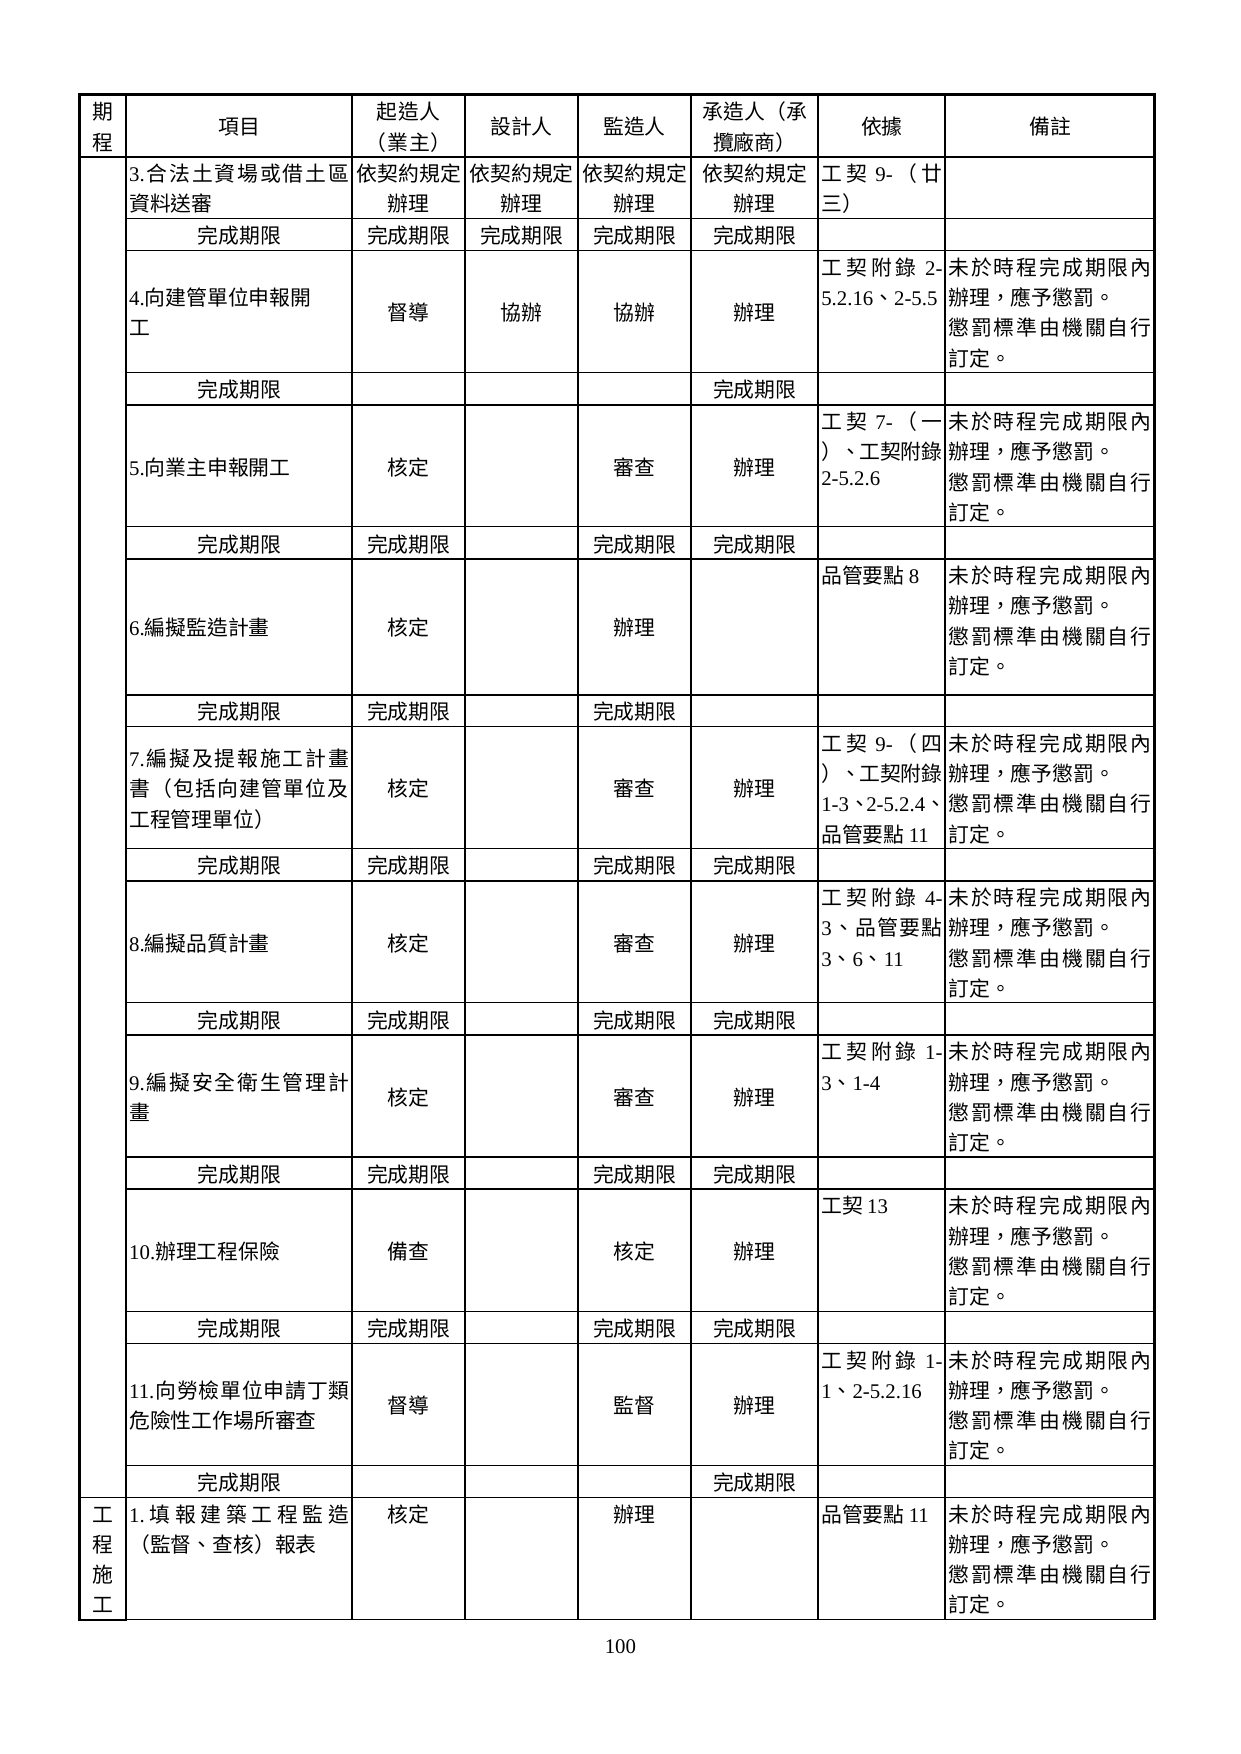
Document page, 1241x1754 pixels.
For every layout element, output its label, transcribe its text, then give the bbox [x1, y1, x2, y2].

table_cell 辦理 [579, 1498, 690, 1619]
table_cell 核定 [353, 406, 464, 526]
table_cell [466, 406, 577, 526]
table_cell 工契9-（廿三） [819, 158, 944, 218]
table_cell [353, 373, 464, 404]
table_cell 品管要點11 [819, 1498, 944, 1619]
table_cell 工契13 [819, 1190, 944, 1311]
table_header 依據 [819, 96, 944, 156]
table_cell 核定 [353, 560, 464, 694]
table_cell 核定 [353, 727, 464, 848]
table_cell [466, 882, 577, 1002]
table_header 起造人（業主） [353, 96, 464, 156]
table_cell 審查 [579, 882, 690, 1002]
table_cell 完成期限 [353, 219, 464, 250]
table_cell [946, 527, 1153, 558]
table_cell 完成期限 [579, 527, 690, 558]
table_cell 9.編擬安全衛生管理計畫 [127, 1036, 351, 1156]
table_cell [353, 1466, 464, 1497]
table_cell 7.編擬及提報施工計畫書（包括向建管單位及工程管理單位） [127, 727, 351, 848]
table_cell 依契約規定辦理 [579, 158, 690, 218]
table_cell 完成期限 [127, 1003, 351, 1034]
table_cell 審查 [579, 1036, 690, 1156]
table_cell 未於時程完成期限內辦理，應予懲罰。 懲罰標準由機關自行訂定。 [946, 882, 1153, 1002]
table_cell [819, 527, 944, 558]
table_cell 完成期限 [692, 1158, 817, 1188]
table_cell 協辦 [579, 251, 690, 372]
table_cell 完成期限 [127, 219, 351, 250]
table_cell 督導 [353, 251, 464, 372]
table_cell 工契附錄1-3、1-4 [819, 1036, 944, 1156]
table_cell 核定 [579, 1190, 690, 1311]
table_cell [819, 219, 944, 250]
table_cell 工契附錄4-3、品管要點3、6、11 [819, 882, 944, 1002]
table_cell [946, 373, 1153, 404]
table_cell 完成期限 [692, 527, 817, 558]
table_cell [819, 1158, 944, 1188]
table_cell [466, 527, 577, 558]
table_cell 辦理 [692, 882, 817, 1002]
table_header 承造人（承攬廠商） [692, 96, 817, 156]
table_cell 完成期限 [353, 527, 464, 558]
table_cell [692, 1498, 817, 1619]
table_cell 完成期限 [579, 1158, 690, 1188]
table_cell 完成期限 [127, 373, 351, 404]
table_cell 未於時程完成期限內辦理，應予懲罰。 懲罰標準由機關自行訂定。 [946, 727, 1153, 848]
table_cell 未於時程完成期限內辦理，應予懲罰。 懲罰標準由機關自行訂定。 [946, 1190, 1153, 1311]
table_cell 完成期限 [127, 849, 351, 880]
table_cell 督導 [353, 1344, 464, 1465]
table_cell 完成期限 [127, 1466, 351, 1497]
table_cell [692, 560, 817, 694]
table_cell [579, 373, 690, 404]
table_cell 完成期限 [692, 1466, 817, 1497]
table_cell 工契7-（一）、工契附錄2-5.2.6 [819, 406, 944, 526]
table_cell [946, 1003, 1153, 1034]
table_cell 完成期限 [579, 1312, 690, 1342]
table_cell [466, 1344, 577, 1465]
table_cell [466, 1158, 577, 1188]
table_cell 完成期限 [353, 849, 464, 880]
table_cell 5.向業主申報開工 [127, 406, 351, 526]
table_cell 完成期限 [127, 1158, 351, 1188]
table_cell [946, 158, 1153, 218]
table_cell 完成期限 [579, 849, 690, 880]
table_cell 未於時程完成期限內辦理，應予懲罰。 懲罰標準由機關自行訂定。 [946, 1344, 1153, 1465]
table_cell 協辦 [466, 251, 577, 372]
table_cell 辦理 [692, 1190, 817, 1311]
table_cell [946, 219, 1153, 250]
table_cell 工契9-（四）、工契附錄1-3、2-5.2.4、品管要點11 [819, 727, 944, 848]
table_cell [466, 1466, 577, 1497]
table_cell [466, 727, 577, 848]
table_cell 完成期限 [579, 1003, 690, 1034]
table_cell 完成期限 [466, 219, 577, 250]
table_cell 1.填報建築工程監造（監督、查核）報表 [127, 1498, 351, 1619]
table_cell [819, 696, 944, 726]
table_cell [692, 696, 817, 726]
table_cell 備查 [353, 1190, 464, 1311]
table_cell 完成期限 [353, 696, 464, 726]
table_cell 4.向建管單位申報開 工 [127, 251, 351, 372]
table_cell 辦理 [692, 1036, 817, 1156]
table_cell 工契附錄2-5.2.16、2-5.5 [819, 251, 944, 372]
table_cell 審查 [579, 406, 690, 526]
table_cell [946, 1158, 1153, 1188]
table_header 設計人 [466, 96, 577, 156]
table_cell [466, 1036, 577, 1156]
table_header 監造人 [579, 96, 690, 156]
table_cell [819, 373, 944, 404]
table_cell [466, 849, 577, 880]
table_cell 辦理 [692, 1344, 817, 1465]
table_cell 工程施工 [81, 1498, 125, 1619]
table_cell 10.辦理工程保險 [127, 1190, 351, 1311]
table_cell 完成期限 [127, 1312, 351, 1342]
table_cell 辦理 [579, 560, 690, 694]
table_cell 完成期限 [692, 1003, 817, 1034]
table_cell 依契約規定辦理 [692, 158, 817, 218]
table_cell [819, 1466, 944, 1497]
table_header 期程 [81, 96, 125, 156]
table_cell 未於時程完成期限內辦理，應予懲罰。 懲罰標準由機關自行訂定。 [946, 1498, 1153, 1619]
table_cell 品管要點8 [819, 560, 944, 694]
table_cell 審查 [579, 727, 690, 848]
table_cell 完成期限 [579, 219, 690, 250]
table_cell 完成期限 [692, 219, 817, 250]
table_cell 6.編擬監造計畫 [127, 560, 351, 694]
table_cell [466, 373, 577, 404]
table_cell [466, 1312, 577, 1342]
table_header 備註 [946, 96, 1153, 156]
table_cell 依契約規定辦理 [466, 158, 577, 218]
table_cell [819, 1003, 944, 1034]
table_cell [466, 1190, 577, 1311]
table_cell 未於時程完成期限內辦理，應予懲罰。 懲罰標準由機關自行訂定。 [946, 560, 1153, 694]
table_cell 完成期限 [692, 849, 817, 880]
table_cell 8.編擬品質計畫 [127, 882, 351, 1002]
table_cell 核定 [353, 1498, 464, 1619]
table_cell 未於時程完成期限內辦理，應予懲罰。 懲罰標準由機關自行訂定。 [946, 251, 1153, 372]
table_cell 依契約規定辦理 [353, 158, 464, 218]
table_cell [819, 849, 944, 880]
table_cell 辦理 [692, 727, 817, 848]
table_cell [946, 1466, 1153, 1497]
table_cell [946, 1312, 1153, 1342]
table_cell 辦理 [692, 406, 817, 526]
table_cell 完成期限 [692, 1312, 817, 1342]
table_cell 完成期限 [353, 1158, 464, 1188]
table_cell 完成期限 [127, 696, 351, 726]
table_cell 完成期限 [579, 696, 690, 726]
table_cell [466, 696, 577, 726]
table_cell [819, 1312, 944, 1342]
table_cell [466, 560, 577, 694]
table_cell [466, 1498, 577, 1619]
table_cell 11.向勞檢單位申請丁類危險性工作場所審查 [127, 1344, 351, 1465]
table_cell 核定 [353, 1036, 464, 1156]
table_cell 完成期限 [353, 1003, 464, 1034]
table_cell 工契附錄1-1、2-5.2.16 [819, 1344, 944, 1465]
table_cell [466, 1003, 577, 1034]
table_cell [579, 1466, 690, 1497]
table_cell 辦理 [692, 251, 817, 372]
table_cell 完成期限 [692, 373, 817, 404]
table_cell 未於時程完成期限內辦理，應予懲罰。 懲罰標準由機關自行訂定。 [946, 406, 1153, 526]
table_cell 完成期限 [353, 1312, 464, 1342]
table_cell [946, 696, 1153, 726]
table_cell 完成期限 [127, 527, 351, 558]
table_cell 未於時程完成期限內辦理，應予懲罰。 懲罰標準由機關自行訂定。 [946, 1036, 1153, 1156]
table_cell [946, 849, 1153, 880]
table_header 項目 [127, 96, 351, 156]
table_cell 3.合法土資場或借土區資料送審 [127, 158, 351, 218]
table_cell 核定 [353, 882, 464, 1002]
table_cell 監督 [579, 1344, 690, 1465]
